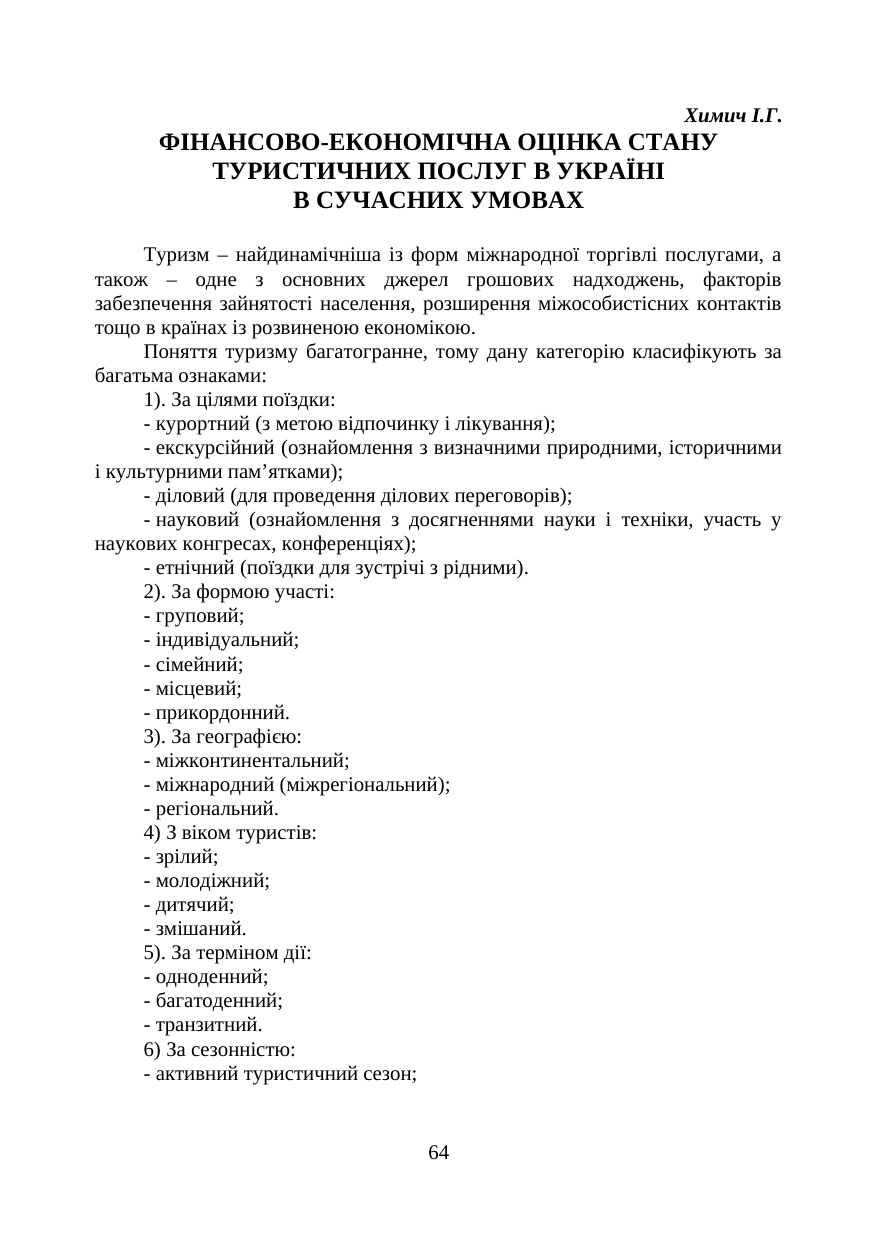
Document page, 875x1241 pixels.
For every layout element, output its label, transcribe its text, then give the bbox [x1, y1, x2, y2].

text 4) З віком туристів: [94, 820, 782, 844]
text - етнічний (поїздки для зустрічі з рідними). [94, 555, 782, 579]
text - міжконтинентальний; [94, 748, 782, 772]
text Поняття туризму багатогранне, тому дану категорію класифікують за багатьма ознаками: [94, 339, 782, 387]
text - одноденний; [94, 964, 782, 988]
text - зрілий; [94, 844, 782, 868]
text - активний туристичний сезон; [94, 1061, 782, 1084]
text - екскурсійний (ознайомлення з визначними природними, історичними і культурними пам’ятками); [94, 435, 782, 483]
text Туризм – найдинамічніша із форм міжнародної торгівлі послугами, а також – одне з основних джерел грошових надходжень, факторів забезпечення зайнятості населення, розширення міжособистісних контактів тощо в країнах із розвиненою економікою. [94, 242, 782, 339]
text - змішаний. [94, 916, 782, 940]
text 1). За цілями поїздки: [94, 387, 782, 411]
text - регіональний. [94, 796, 782, 820]
text - діловий (для проведення ділових переговорів); [94, 483, 782, 507]
text 5). За терміном дії: [94, 940, 782, 964]
text 2). За формою участі: [94, 579, 782, 603]
text - дитячий; [94, 892, 782, 916]
text - курортний (з метою відпочинку і лікування); [94, 411, 782, 435]
text - груповий; [94, 603, 782, 627]
text - прикордонний. [94, 699, 782, 724]
text - молодіжний; [94, 868, 782, 892]
text - транзитний. [94, 1012, 782, 1036]
text 3). За географією: [94, 724, 782, 748]
text В СУЧАСНИХ УМОВАХ [94, 185, 782, 214]
text - міжнародний (міжрегіональний); [94, 772, 782, 796]
text - сімейний; [94, 651, 782, 676]
text ФІНАНСОВО-ЕКОНОМІЧНА ОЦІНКА СТАНУ [94, 127, 782, 156]
text Химич І.Г. [94, 103, 782, 127]
text - місцевий; [94, 676, 782, 699]
text - індивідуальний; [94, 627, 782, 651]
text - багатоденний; [94, 988, 782, 1012]
text ТУРИСТИЧНИХ ПОСЛУГ В УКРАЇНІ [94, 156, 782, 185]
text - науковий (ознайомлення з досягненнями науки і техніки, участь у наукових конгресах, конференціях); [94, 507, 782, 555]
text 6) За сезонністю: [94, 1036, 782, 1061]
